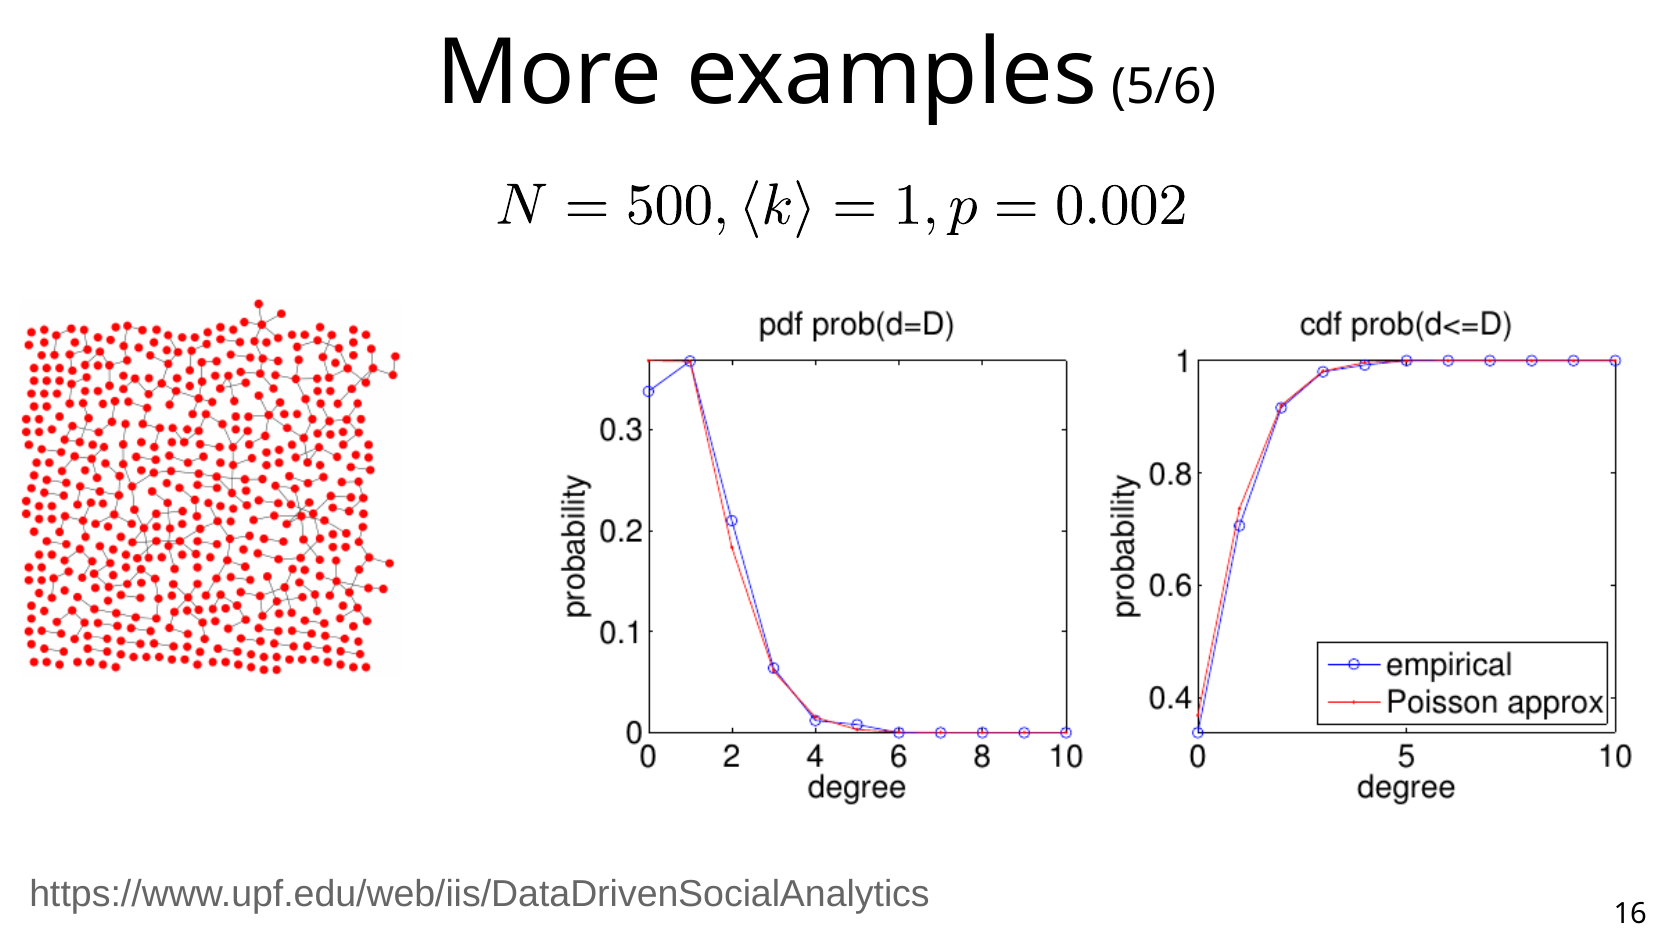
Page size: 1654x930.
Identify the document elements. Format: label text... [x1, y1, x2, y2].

text_box https://www.upf.edu/web/iis/DataDrivenSocialAnalytics [14, 864, 1051, 916]
picture [0, 268, 1653, 817]
title More examples (5/6) [82, 1, 1571, 135]
text_box [495, 180, 1188, 239]
